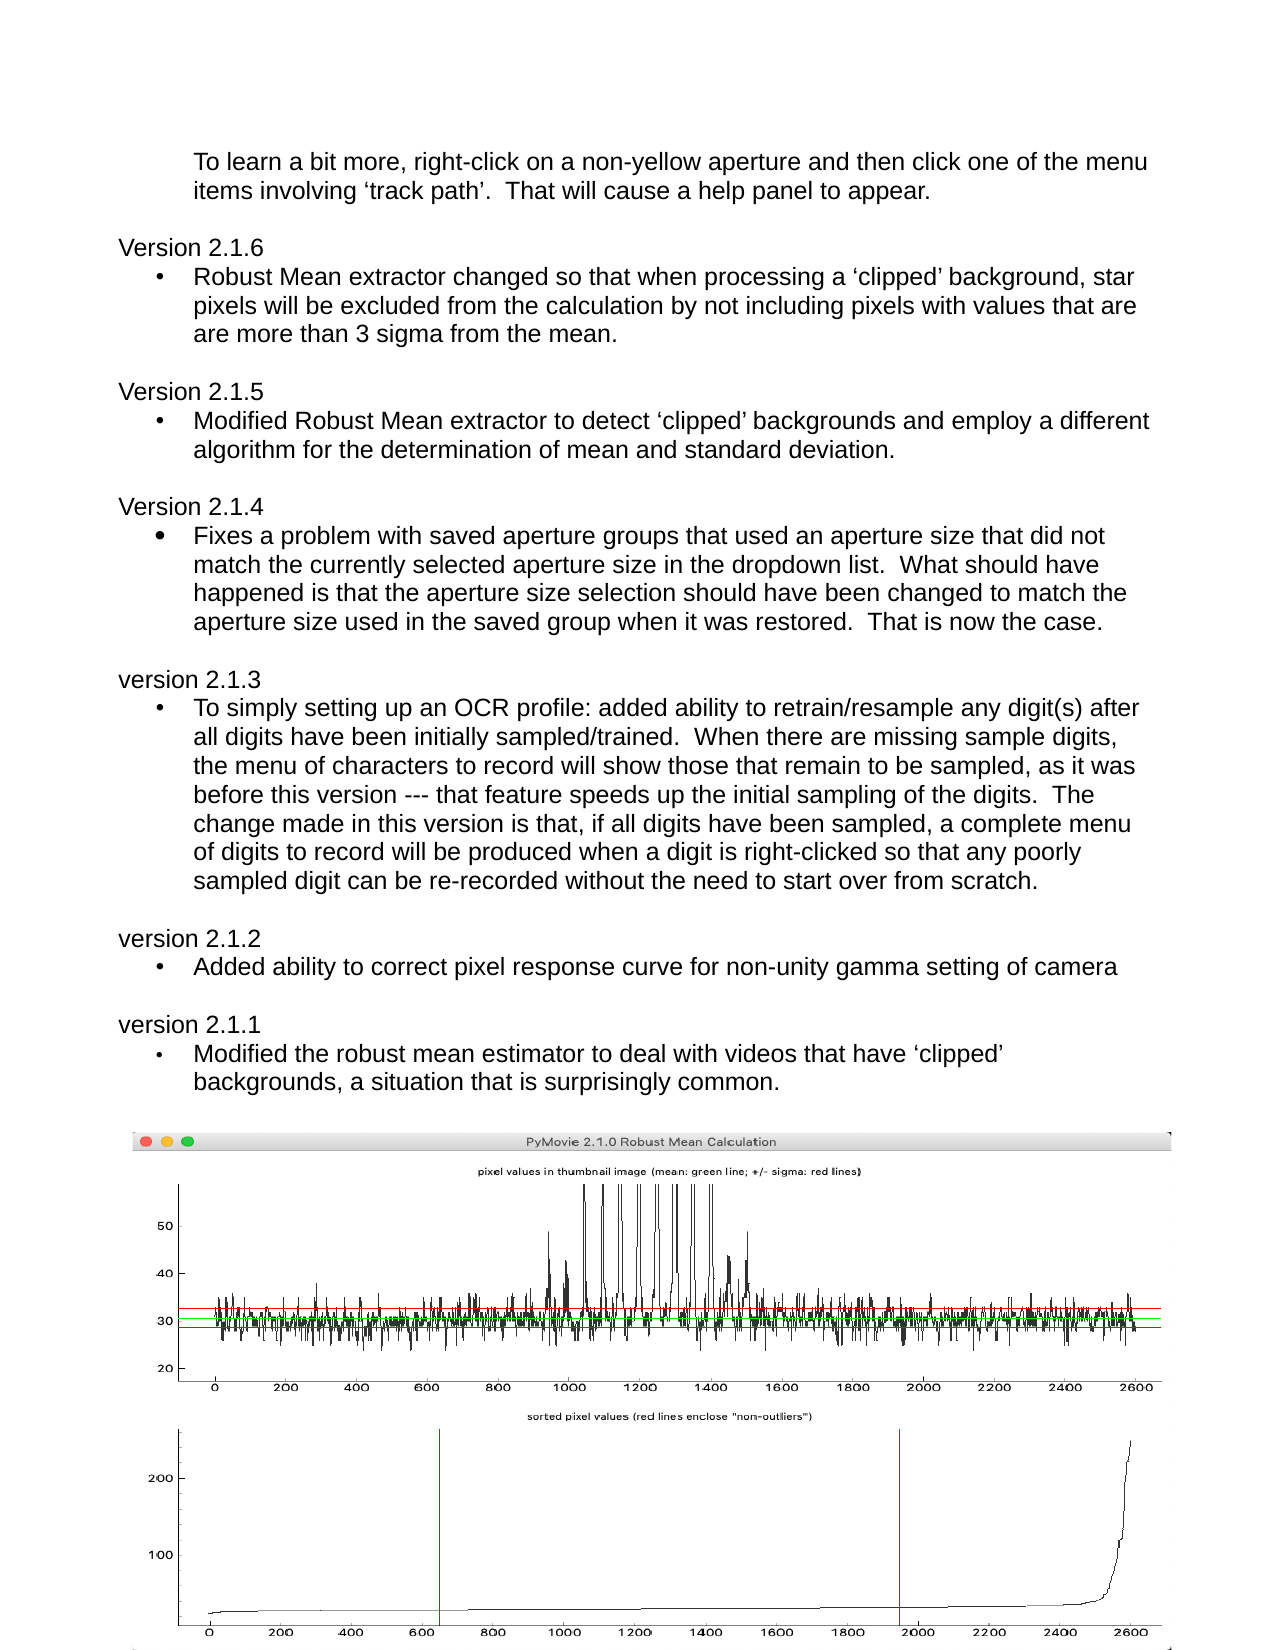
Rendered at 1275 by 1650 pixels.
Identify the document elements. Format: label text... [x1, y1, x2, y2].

text Version 2.1.5 [118, 377, 1157, 406]
text Version 2.1.6 [118, 233, 1157, 262]
text version 2.1.2 [118, 923, 1157, 952]
list To learn a bit more, right-click on a non-yellow aperture and then click one of the menu items involving ‘track path’. That will cause a help panel to appear. [156, 118, 1157, 233]
list Added ability to correct pixel response curve for non-unity gamma setting of camera [156, 952, 1157, 981]
list Modified Robust Mean extractor to detect ‘clipped’ backgrounds and employ a different algorithm for the determination of mean and standard deviation. [156, 406, 1157, 492]
list Modified the robust mean estimator to deal with videos that have ‘clipped’ backgrounds, a situation that is surprisingly common. [156, 1039, 1157, 1125]
picture [132, 1132, 1172, 1650]
text version 2.1.3 [118, 665, 1157, 693]
list Robust Mean extractor changed so that when processing a ‘clipped’ background, star pixels will be excluded from the calculation by not including pixels with values that are are more than 3 sigma from the mean. [156, 262, 1157, 377]
text version 2.1.1 [118, 1010, 1157, 1039]
text Version 2.1.4 [118, 492, 1157, 521]
list To simply setting up an OCR profile: added ability to retrain/resample any digit(s) after all digits have been initially sampled/trained. When there are missing sample digits, the menu of characters to record will show those that remain to be sampled, as it was before this version --- that feature speeds up the initial sampling of the digits. The change made in this version is that, if all digits have been sampled, a complete menu of digits to record will be produced when a digit is right-clicked so that any poorly sampled digit can be re-recorded without the need to start over from scratch. [156, 693, 1157, 923]
list Fixes a problem with saved aperture groups that used an aperture size that did not match the currently selected aperture size in the dropdown list. What should have happened is that the aperture size selection should have been changed to match the aperture size used in the saved group when it was restored. That is now the case. [156, 521, 1157, 665]
